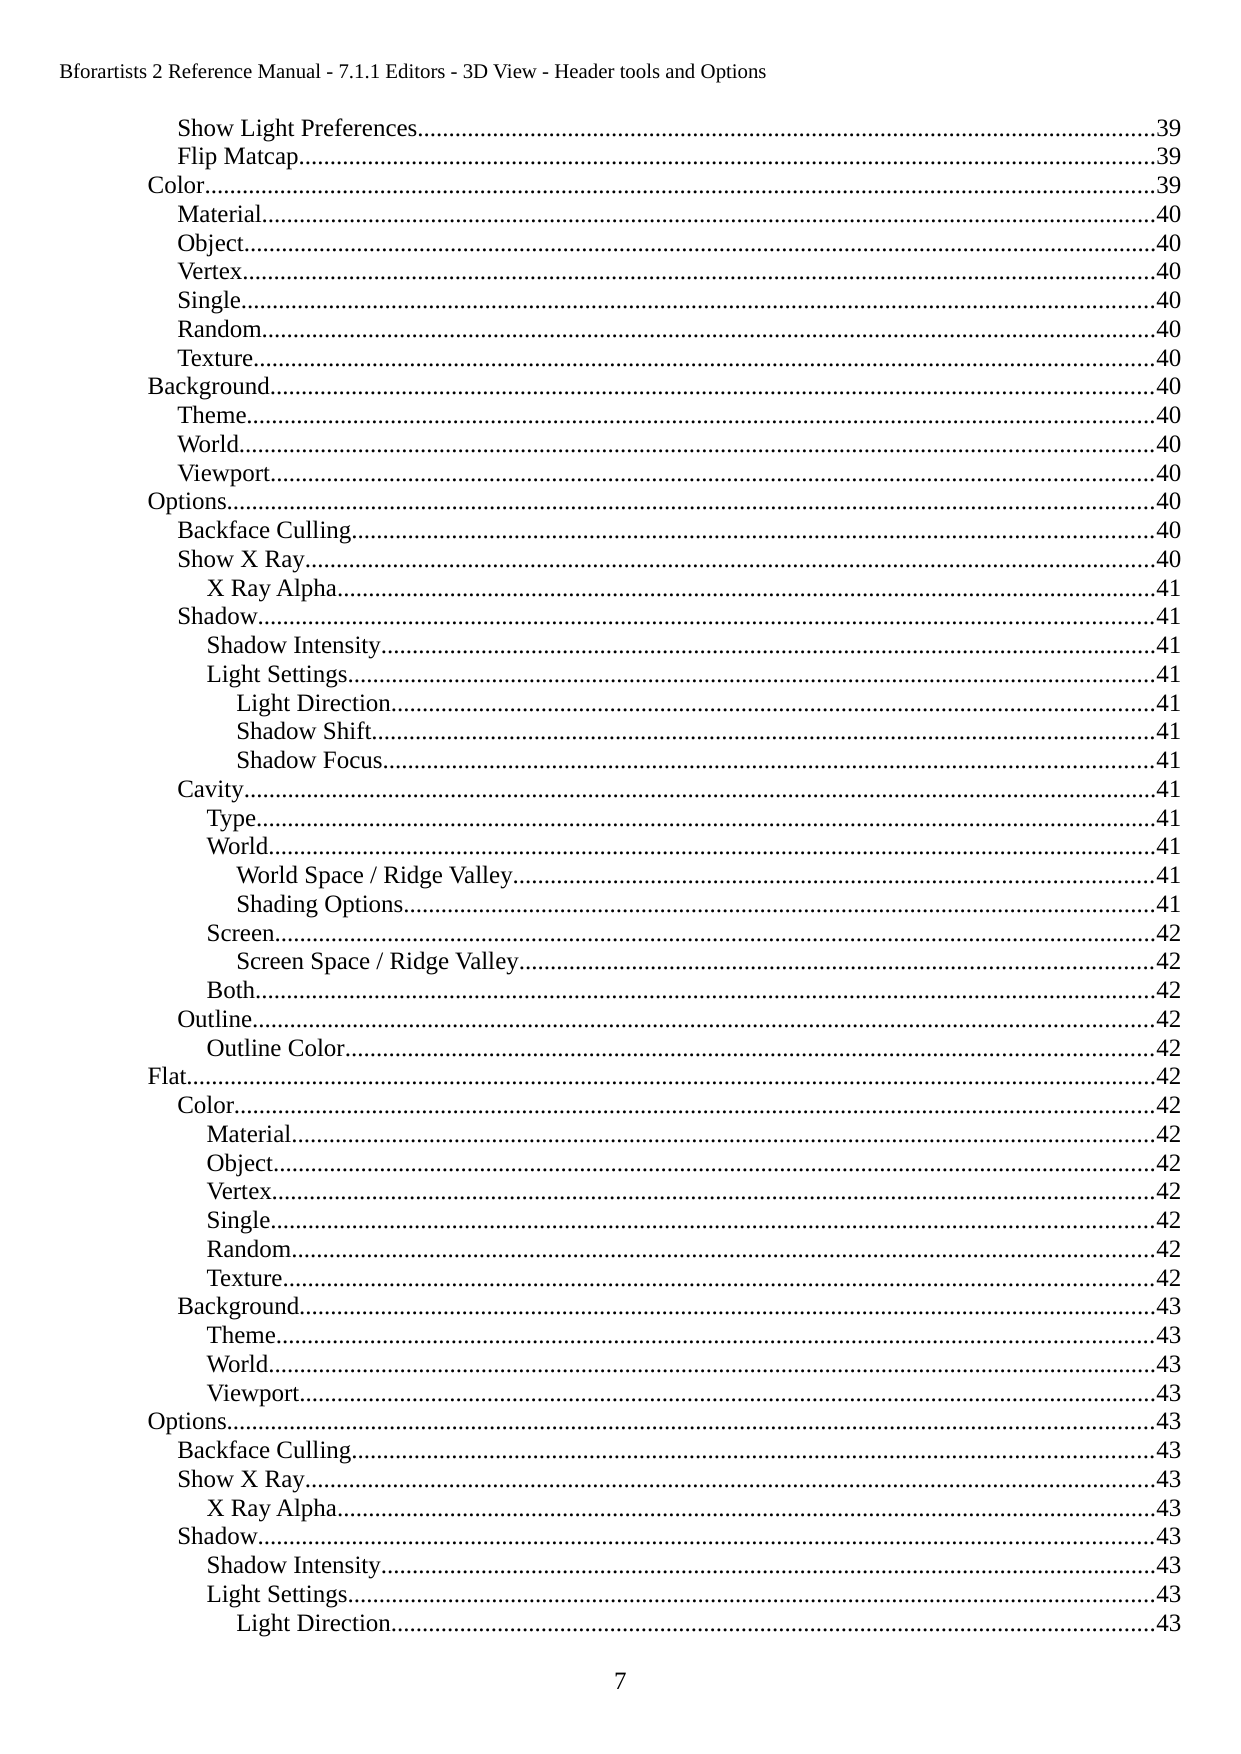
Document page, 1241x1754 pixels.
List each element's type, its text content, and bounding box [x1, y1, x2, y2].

text Color 39 [147, 170, 1181, 199]
text Show X Ray 40 [177, 544, 1181, 573]
text Light Direction 43 [236, 1608, 1181, 1636]
text Backface Culling 43 [177, 1435, 1181, 1464]
text Shadow 43 [177, 1521, 1181, 1550]
text World 41 [206, 831, 1181, 860]
text Color 42 [177, 1090, 1181, 1119]
text Shadow Intensity 43 [206, 1550, 1181, 1579]
text Light Settings 43 [206, 1579, 1181, 1608]
text Show Light Preferences 39 [177, 113, 1181, 141]
text Texture 42 [206, 1263, 1181, 1291]
text Theme 40 [177, 400, 1181, 429]
text Cavity 41 [177, 774, 1181, 803]
text World 40 [177, 429, 1181, 458]
text Screen Space / Ridge Valley 42 [236, 946, 1181, 975]
text Both 42 [206, 975, 1181, 1004]
text Show X Ray 43 [177, 1464, 1181, 1493]
text Single 42 [206, 1205, 1181, 1234]
text Light Settings 41 [206, 659, 1181, 688]
text Flat 42 [147, 1061, 1181, 1090]
text Screen 42 [206, 918, 1181, 946]
text Vertex 40 [177, 256, 1181, 285]
text Theme 43 [206, 1320, 1181, 1349]
text Background 43 [177, 1291, 1181, 1320]
text Random 42 [206, 1234, 1181, 1263]
text Material 40 [177, 199, 1181, 228]
text Vertex 42 [206, 1176, 1181, 1205]
text Outline Color 42 [206, 1033, 1181, 1061]
text Object 40 [177, 228, 1181, 256]
text Material 42 [206, 1119, 1181, 1148]
text Shadow 41 [177, 601, 1181, 630]
text World Space / Ridge Valley 41 [236, 860, 1181, 889]
text Shadow Shift 41 [236, 716, 1181, 745]
text Background 40 [147, 371, 1181, 400]
text X Ray Alpha 43 [206, 1493, 1181, 1521]
text Shadow Intensity 41 [206, 630, 1181, 659]
text X Ray Alpha 41 [206, 573, 1181, 601]
text Options 43 [147, 1406, 1181, 1435]
text Type 41 [206, 803, 1181, 831]
text Random 40 [177, 314, 1181, 343]
text Backface Culling 40 [177, 515, 1181, 544]
text Viewport 43 [206, 1378, 1181, 1406]
text Single 40 [177, 285, 1181, 314]
text Shadow Focus 41 [236, 745, 1181, 774]
text Object 42 [206, 1148, 1181, 1176]
text Light Direction 41 [236, 688, 1181, 716]
text Shading Options 41 [236, 889, 1181, 918]
text Outline 42 [177, 1004, 1181, 1033]
text Options 40 [147, 486, 1181, 515]
text World 43 [206, 1349, 1181, 1378]
text Texture 40 [177, 343, 1181, 371]
text Flip Matcap 39 [177, 141, 1181, 170]
text Viewport 40 [177, 458, 1181, 486]
